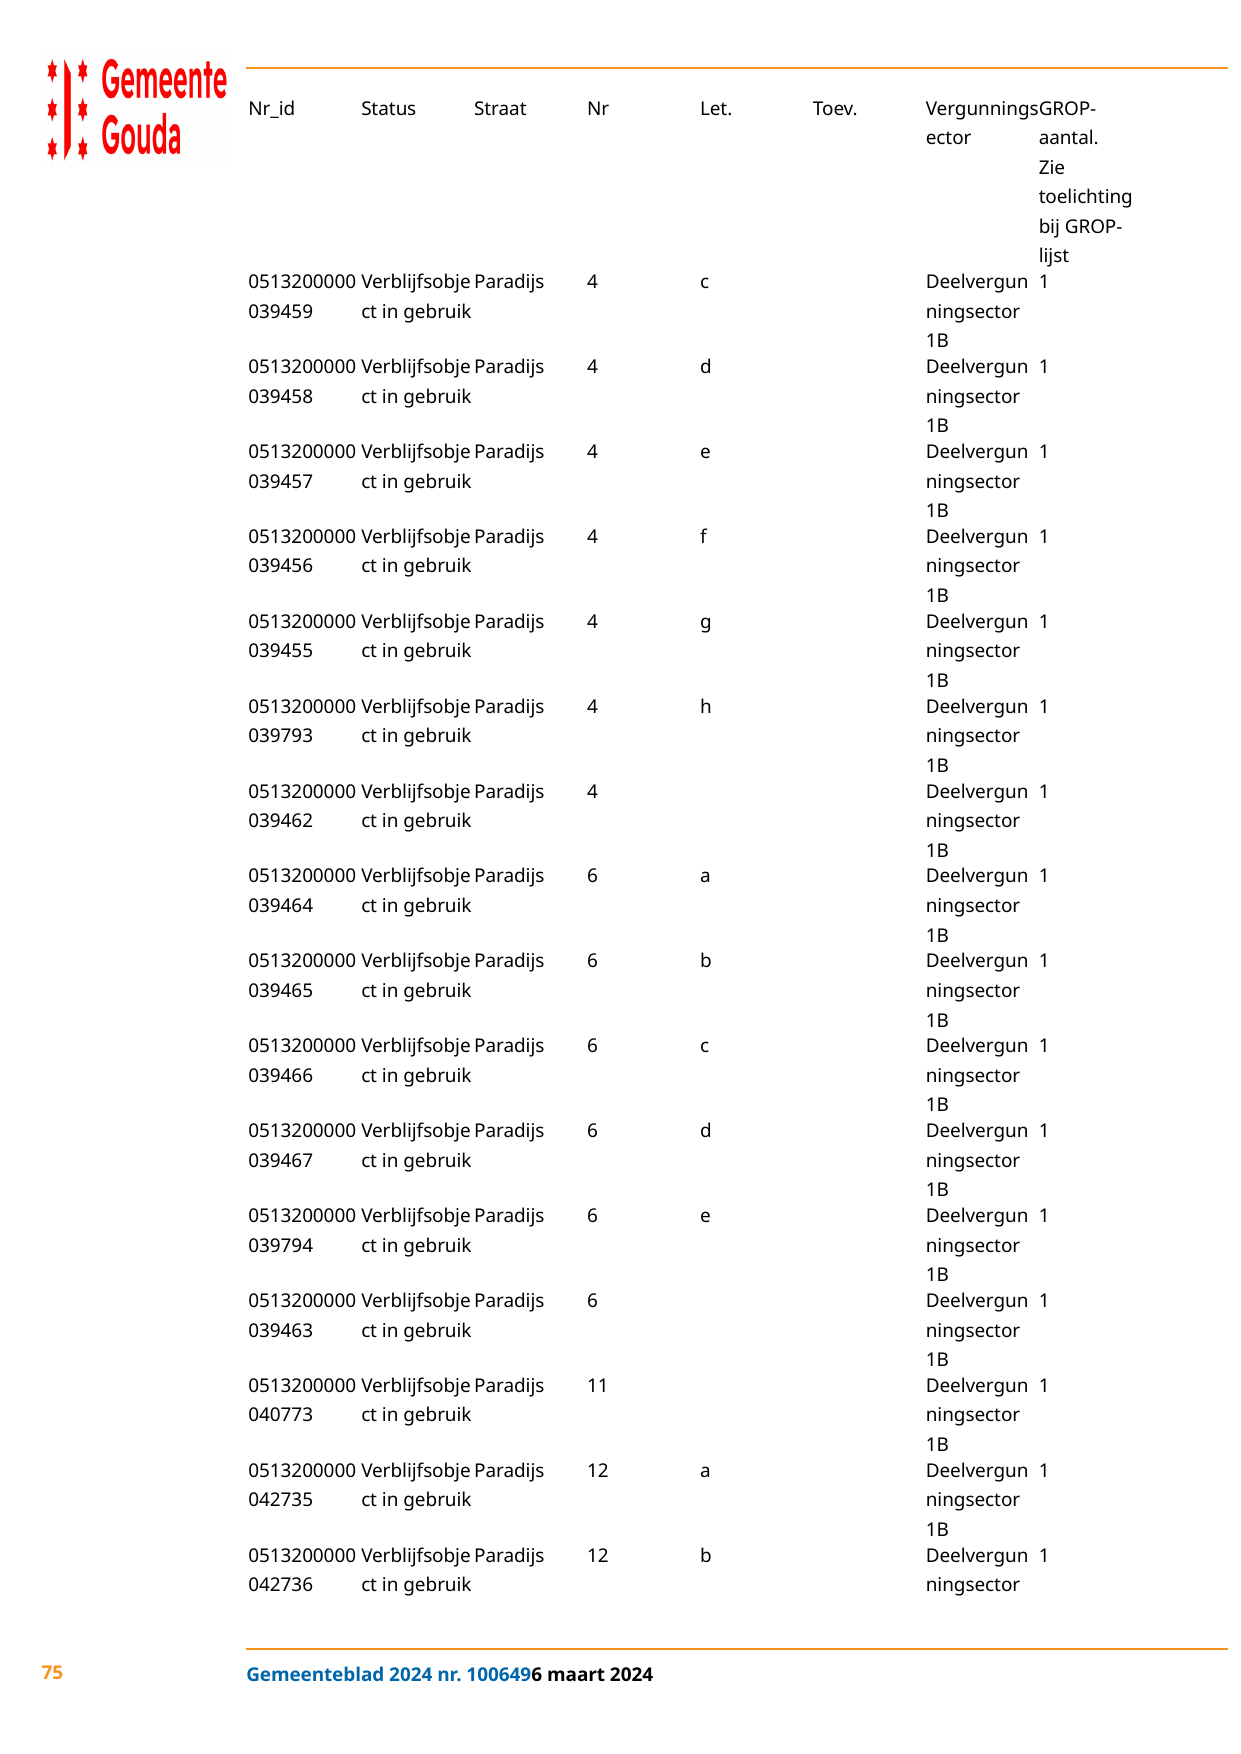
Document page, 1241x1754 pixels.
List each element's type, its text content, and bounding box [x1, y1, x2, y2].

table_cell Verblijfsobject in gebruik [361, 1118, 474, 1202]
table_cell [813, 1287, 926, 1372]
table_cell Verblijfsobject in gebruik [361, 269, 474, 353]
table_cell [813, 948, 926, 1032]
table_cell Verblijfsobject in gebruik [361, 1033, 474, 1117]
table_cell 0513200000039457 [248, 438, 361, 523]
table_cell Paradijs [474, 1542, 587, 1597]
table_cell Paradijs [474, 438, 587, 523]
table_cell Verblijfsobject in gebruik [361, 523, 474, 608]
table_header Vergunningsector [926, 95, 1038, 268]
table_cell 4 [587, 438, 700, 523]
table_cell c [700, 269, 813, 353]
table_cell 0513200000042735 [248, 1457, 361, 1542]
table_cell 1 [1039, 1118, 1152, 1202]
table_cell 1 [1039, 948, 1152, 1032]
table_cell 0513200000039459 [248, 269, 361, 353]
table_cell c [700, 1033, 813, 1117]
table_cell d [700, 1118, 813, 1202]
table_cell Paradijs [474, 608, 587, 693]
table_header Nr_id [248, 95, 361, 268]
table_cell Verblijfsobject in gebruik [361, 608, 474, 693]
table_cell Deelvergunningsector 1B [926, 863, 1038, 948]
table_cell [700, 778, 813, 863]
table_cell 0513200000039466 [248, 1033, 361, 1117]
table_cell Paradijs [474, 1372, 587, 1457]
table_cell f [700, 523, 813, 608]
table_cell 4 [587, 608, 700, 693]
table_cell Deelvergunningsector 1B [926, 1033, 1038, 1117]
table_cell 0513200000039794 [248, 1202, 361, 1287]
table_cell 4 [587, 523, 700, 608]
table_cell Verblijfsobject in gebruik [361, 1287, 474, 1372]
table_cell Deelvergunningsector 1B [926, 438, 1038, 523]
table_header Nr [587, 95, 700, 268]
table_cell Verblijfsobject in gebruik [361, 1202, 474, 1287]
table_cell 4 [587, 269, 700, 353]
table_cell 1 [1039, 269, 1152, 353]
table_cell Verblijfsobject in gebruik [361, 863, 474, 948]
table_cell Deelvergunningsector 1B [926, 269, 1038, 353]
table_cell Paradijs [474, 948, 587, 1032]
table_cell Deelvergunningsector 1B [926, 1202, 1038, 1287]
table_header Toev. [813, 95, 926, 268]
table_cell [813, 1118, 926, 1202]
table_cell 1 [1039, 1457, 1152, 1542]
table_cell 1 [1039, 1287, 1152, 1372]
table_cell 6 [587, 948, 700, 1032]
table_cell 12 [587, 1457, 700, 1542]
table_cell Deelvergunningsector 1B [926, 948, 1038, 1032]
table_cell 1 [1039, 1033, 1152, 1117]
table_cell [813, 1202, 926, 1287]
table_cell 0513200000040773 [248, 1372, 361, 1457]
table_cell Paradijs [474, 693, 587, 778]
table_cell [813, 693, 926, 778]
table_cell Paradijs [474, 269, 587, 353]
table_cell Deelvergunningsector 1B [926, 778, 1038, 863]
table_cell 0513200000039456 [248, 523, 361, 608]
table_cell [813, 1372, 926, 1457]
table_cell a [700, 863, 813, 948]
picture [41, 47, 231, 172]
table_cell 6 [587, 1202, 700, 1287]
table_cell 6 [587, 1287, 700, 1372]
table_cell 0513200000039458 [248, 353, 361, 438]
table_cell Deelvergunningsector 1B [926, 608, 1038, 693]
table_cell [813, 1457, 926, 1542]
table_cell Verblijfsobject in gebruik [361, 438, 474, 523]
table_cell b [700, 948, 813, 1032]
table_cell 0513200000039463 [248, 1287, 361, 1372]
table_cell 4 [587, 353, 700, 438]
table_cell Paradijs [474, 863, 587, 948]
table_cell 12 [587, 1542, 700, 1597]
table_cell [813, 1542, 926, 1597]
table_cell [813, 353, 926, 438]
table_cell Verblijfsobject in gebruik [361, 693, 474, 778]
table_cell [813, 1033, 926, 1117]
table_cell 1 [1039, 1542, 1152, 1597]
table_cell [700, 1287, 813, 1372]
table_cell 4 [587, 693, 700, 778]
table_cell 1 [1039, 608, 1152, 693]
table_cell [813, 863, 926, 948]
table_cell a [700, 1457, 813, 1542]
table_cell 0513200000039464 [248, 863, 361, 948]
table_cell 1 [1039, 438, 1152, 523]
table_cell 0513200000039462 [248, 778, 361, 863]
table_cell Paradijs [474, 523, 587, 608]
table_cell Deelvergunningsector 1B [926, 353, 1038, 438]
table_cell Paradijs [474, 778, 587, 863]
table_cell Deelvergunningsector 1B [926, 1372, 1038, 1457]
table_cell 1 [1039, 353, 1152, 438]
table_cell e [700, 1202, 813, 1287]
table_cell Deelvergunningsector 1B [926, 523, 1038, 608]
table_cell [813, 608, 926, 693]
table_cell Paradijs [474, 353, 587, 438]
table_cell 1 [1039, 778, 1152, 863]
table_cell [813, 269, 926, 353]
table_cell 11 [587, 1372, 700, 1457]
table_cell 4 [587, 778, 700, 863]
table_cell Verblijfsobject in gebruik [361, 1457, 474, 1542]
table_cell 1 [1039, 693, 1152, 778]
table_cell 1 [1039, 863, 1152, 948]
table_cell 1 [1039, 1202, 1152, 1287]
table_cell [813, 438, 926, 523]
table_cell Deelvergunningsector 1B [926, 693, 1038, 778]
table_cell Paradijs [474, 1202, 587, 1287]
table_cell [700, 1372, 813, 1457]
table_cell Verblijfsobject in gebruik [361, 1372, 474, 1457]
table_cell 0513200000039793 [248, 693, 361, 778]
table_cell Paradijs [474, 1033, 587, 1117]
table_cell 6 [587, 1033, 700, 1117]
table_header GROP-aantal. Zie toelichting bij GROP-lijst [1039, 95, 1152, 268]
table_cell 0513200000039455 [248, 608, 361, 693]
table_cell 6 [587, 1118, 700, 1202]
table_cell 1 [1039, 1372, 1152, 1457]
table_cell Deelvergunningsector 1B [926, 1457, 1038, 1542]
table_cell [813, 778, 926, 863]
table_cell 1 [1039, 523, 1152, 608]
table_cell e [700, 438, 813, 523]
table_cell b [700, 1542, 813, 1597]
table_cell Paradijs [474, 1287, 587, 1372]
table_header Let. [700, 95, 813, 268]
table_header Straat [474, 95, 587, 268]
table_cell Verblijfsobject in gebruik [361, 353, 474, 438]
table_cell Verblijfsobject in gebruik [361, 1542, 474, 1597]
table_cell Deelvergunningsector [926, 1542, 1038, 1597]
table_cell d [700, 353, 813, 438]
table_cell 6 [587, 863, 700, 948]
table_cell g [700, 608, 813, 693]
table_cell Deelvergunningsector 1B [926, 1287, 1038, 1372]
table_cell Verblijfsobject in gebruik [361, 948, 474, 1032]
table_cell 0513200000039465 [248, 948, 361, 1032]
table_header Status [361, 95, 474, 268]
table_cell 0513200000042736 [248, 1542, 361, 1597]
table_cell [813, 523, 926, 608]
table_cell Paradijs [474, 1457, 587, 1542]
table_cell Deelvergunningsector 1B [926, 1118, 1038, 1202]
table_cell Verblijfsobject in gebruik [361, 778, 474, 863]
table_cell h [700, 693, 813, 778]
table_cell 0513200000039467 [248, 1118, 361, 1202]
table_cell Paradijs [474, 1118, 587, 1202]
